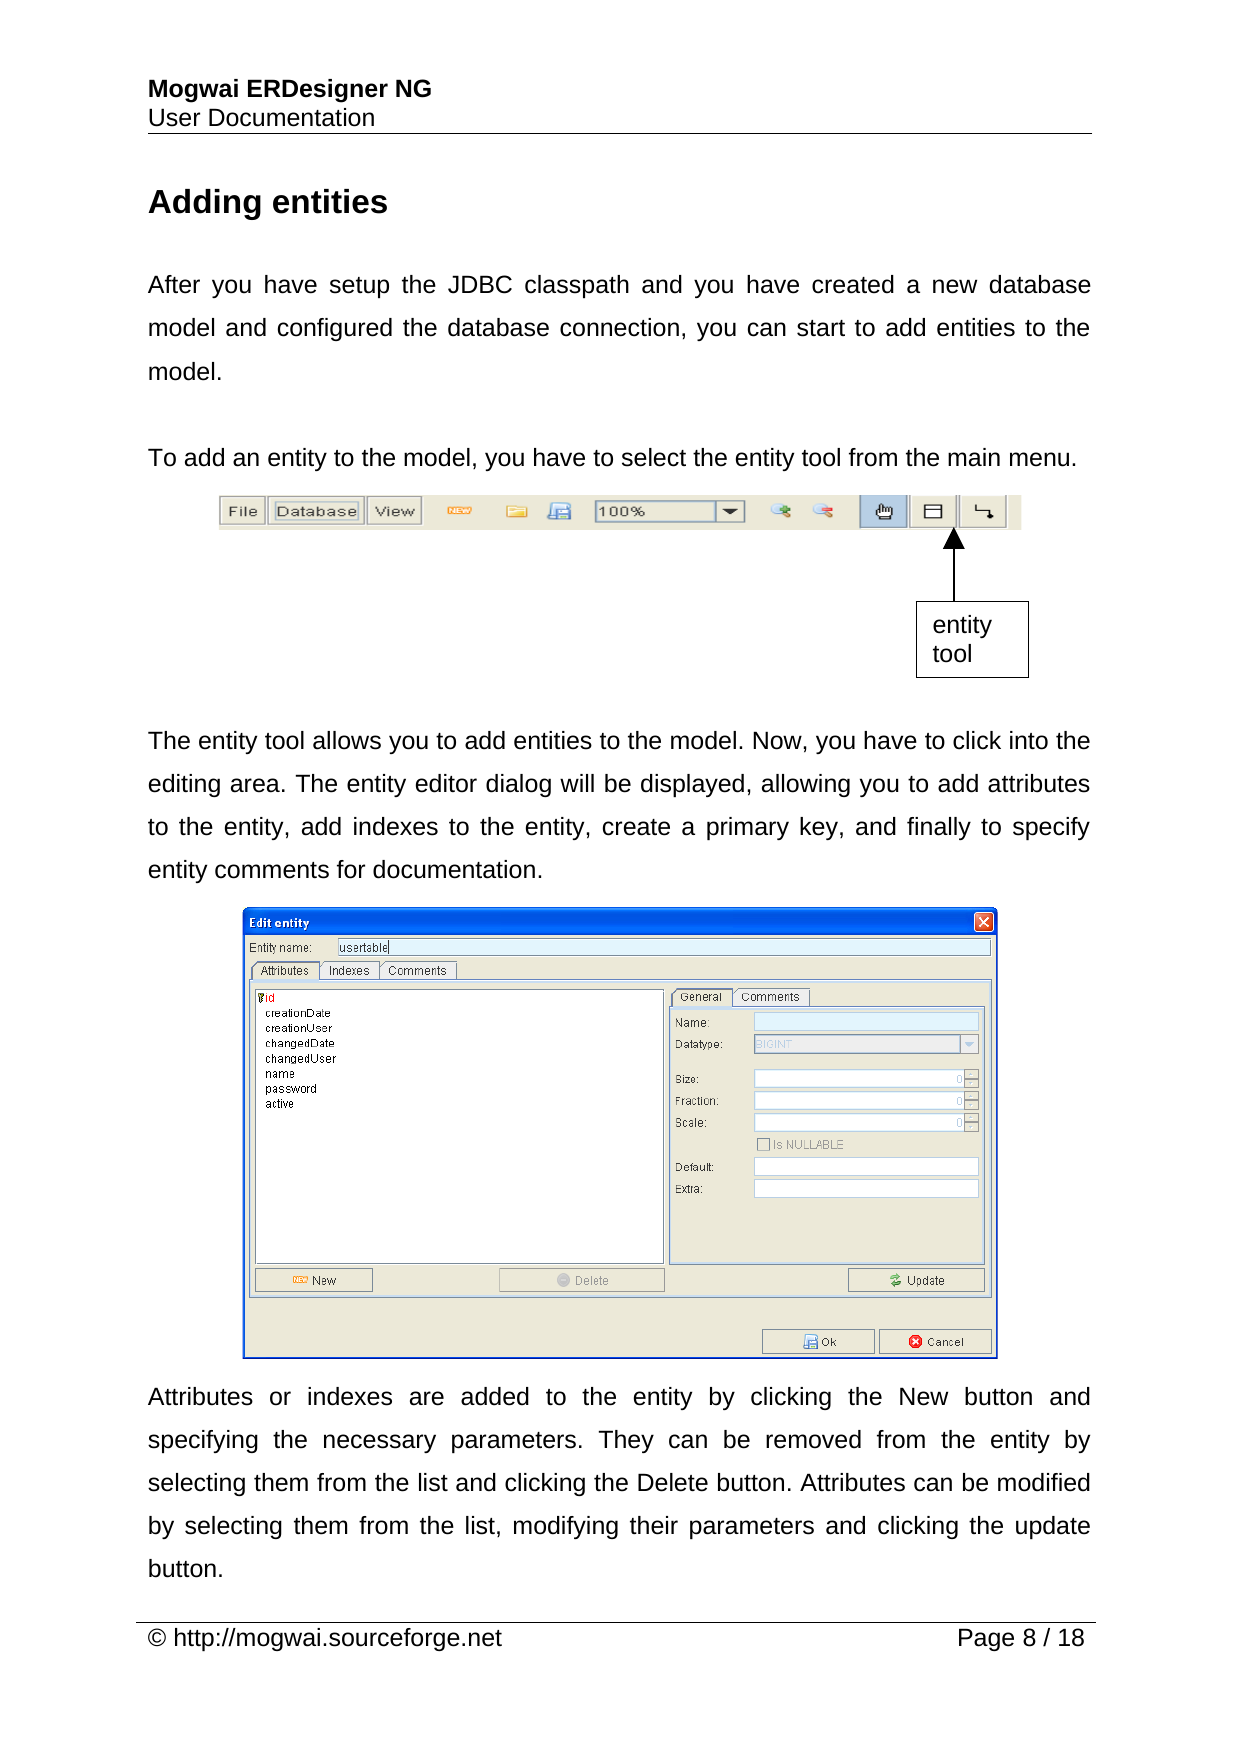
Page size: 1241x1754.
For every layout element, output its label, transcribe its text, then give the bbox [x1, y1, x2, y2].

text Attributes or indexes are added to the entity by clicking the New button and specifying the necessary parameters. They can be removed from the entity by selecting them from the list and clicking the Delete button. Attributes can be modified by selecting them from the list, modifying their parameters and clicking the update button. [148, 1382, 1092, 1583]
text entity tool [932, 610, 1013, 668]
picture [218, 495, 1022, 530]
subtitle Adding entities [148, 182, 1092, 221]
text The entity tool allows you to add entities to the model. Now, you have to click into the editing area. The entity editor dialog will be displayed, allowing you to add attributes to the entity, add indexes to the entity, create a primary key, and finally to specify entity comments for documentation. [148, 726, 1092, 884]
text To add an entity to the model, you have to select the entity tool from the main menu. [148, 443, 1092, 471]
text After you have setup the JDBC classpath and you have created a new database model and configured the database connection, you can start to add entities to the model. [148, 270, 1092, 385]
picture [242, 907, 998, 1359]
